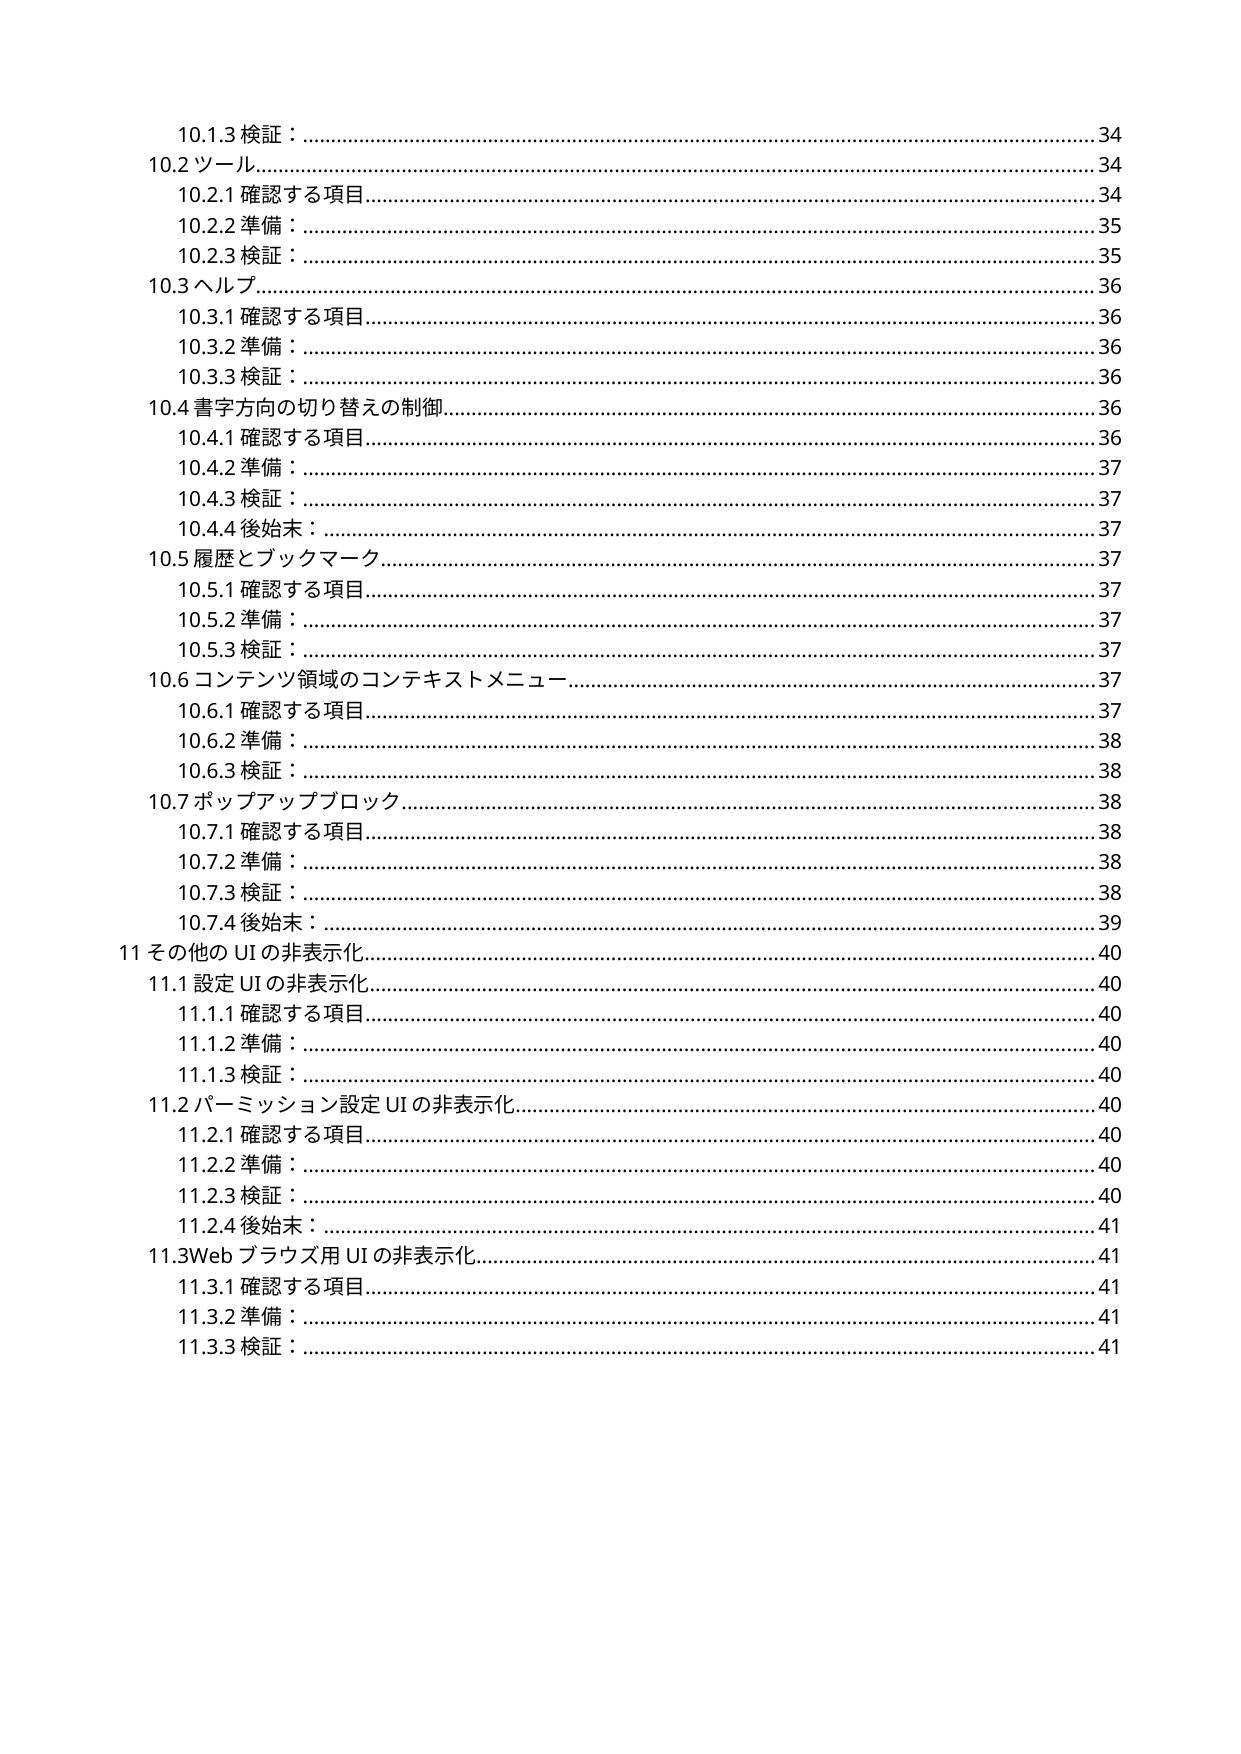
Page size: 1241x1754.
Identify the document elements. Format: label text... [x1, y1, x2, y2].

text 11.2.1確認する項目 40 [177, 1118, 1122, 1149]
text 11.1.2準備： 40 [177, 1027, 1122, 1058]
text 10.5.3検証： 37 [177, 633, 1122, 664]
text 11.1.1確認する項目 40 [177, 997, 1122, 1027]
text 10.2.3検証： 35 [177, 239, 1122, 270]
text 10.1.3検証： 34 [177, 118, 1122, 148]
text 10.4.3検証： 37 [177, 482, 1122, 512]
text 10.7.2準備： 38 [177, 846, 1122, 876]
text 10.7.3検証： 38 [177, 876, 1122, 906]
text 10.6.2準備： 38 [177, 724, 1122, 755]
text 11.3Webブラウズ用UIの非表示化 41 [148, 1240, 1122, 1270]
text 11.1.3検証： 40 [177, 1058, 1122, 1088]
text 10.7.4後始末： 39 [177, 906, 1122, 937]
text 10.3.3検証： 36 [177, 361, 1122, 391]
text 10.4.4後始末： 37 [177, 512, 1122, 542]
text 10.2ツール 34 [148, 148, 1122, 179]
text 11.3.2準備： 41 [177, 1300, 1122, 1331]
text 10.2.2準備： 35 [177, 209, 1122, 239]
text 11.2.4後始末： 41 [177, 1209, 1122, 1240]
text 11.2.2準備： 40 [177, 1149, 1122, 1179]
text 10.4.1確認する項目 36 [177, 421, 1122, 452]
text 10.4.2準備： 37 [177, 452, 1122, 482]
text 10.5.2準備： 37 [177, 603, 1122, 633]
text 11.1設定UIの非表示化 40 [148, 967, 1122, 997]
text 10.7.1確認する項目 38 [177, 815, 1122, 846]
text 10.3.1確認する項目 36 [177, 300, 1122, 330]
text 10.4書字方向の切り替えの制御 36 [148, 391, 1122, 421]
text 10.3.2準備： 36 [177, 330, 1122, 361]
text 10.3ヘルプ 36 [148, 270, 1122, 300]
text 11.3.1確認する項目 41 [177, 1270, 1122, 1300]
text 10.5履歴とブックマーク 37 [148, 542, 1122, 573]
text 10.5.1確認する項目 37 [177, 573, 1122, 603]
text 10.7ポップアップブロック 38 [148, 785, 1122, 815]
text 10.6.1確認する項目 37 [177, 694, 1122, 724]
text 11.2パーミッション設定UIの非表示化 40 [148, 1088, 1122, 1118]
text 10.2.1確認する項目 34 [177, 179, 1122, 209]
text 10.6.3検証： 38 [177, 755, 1122, 785]
text 10.6コンテンツ領域のコンテキストメニュー 37 [148, 664, 1122, 694]
text 11.3.3検証： 41 [177, 1331, 1122, 1361]
text 11その他のUIの非表示化 40 [118, 937, 1122, 967]
text 11.2.3検証： 40 [177, 1179, 1122, 1209]
